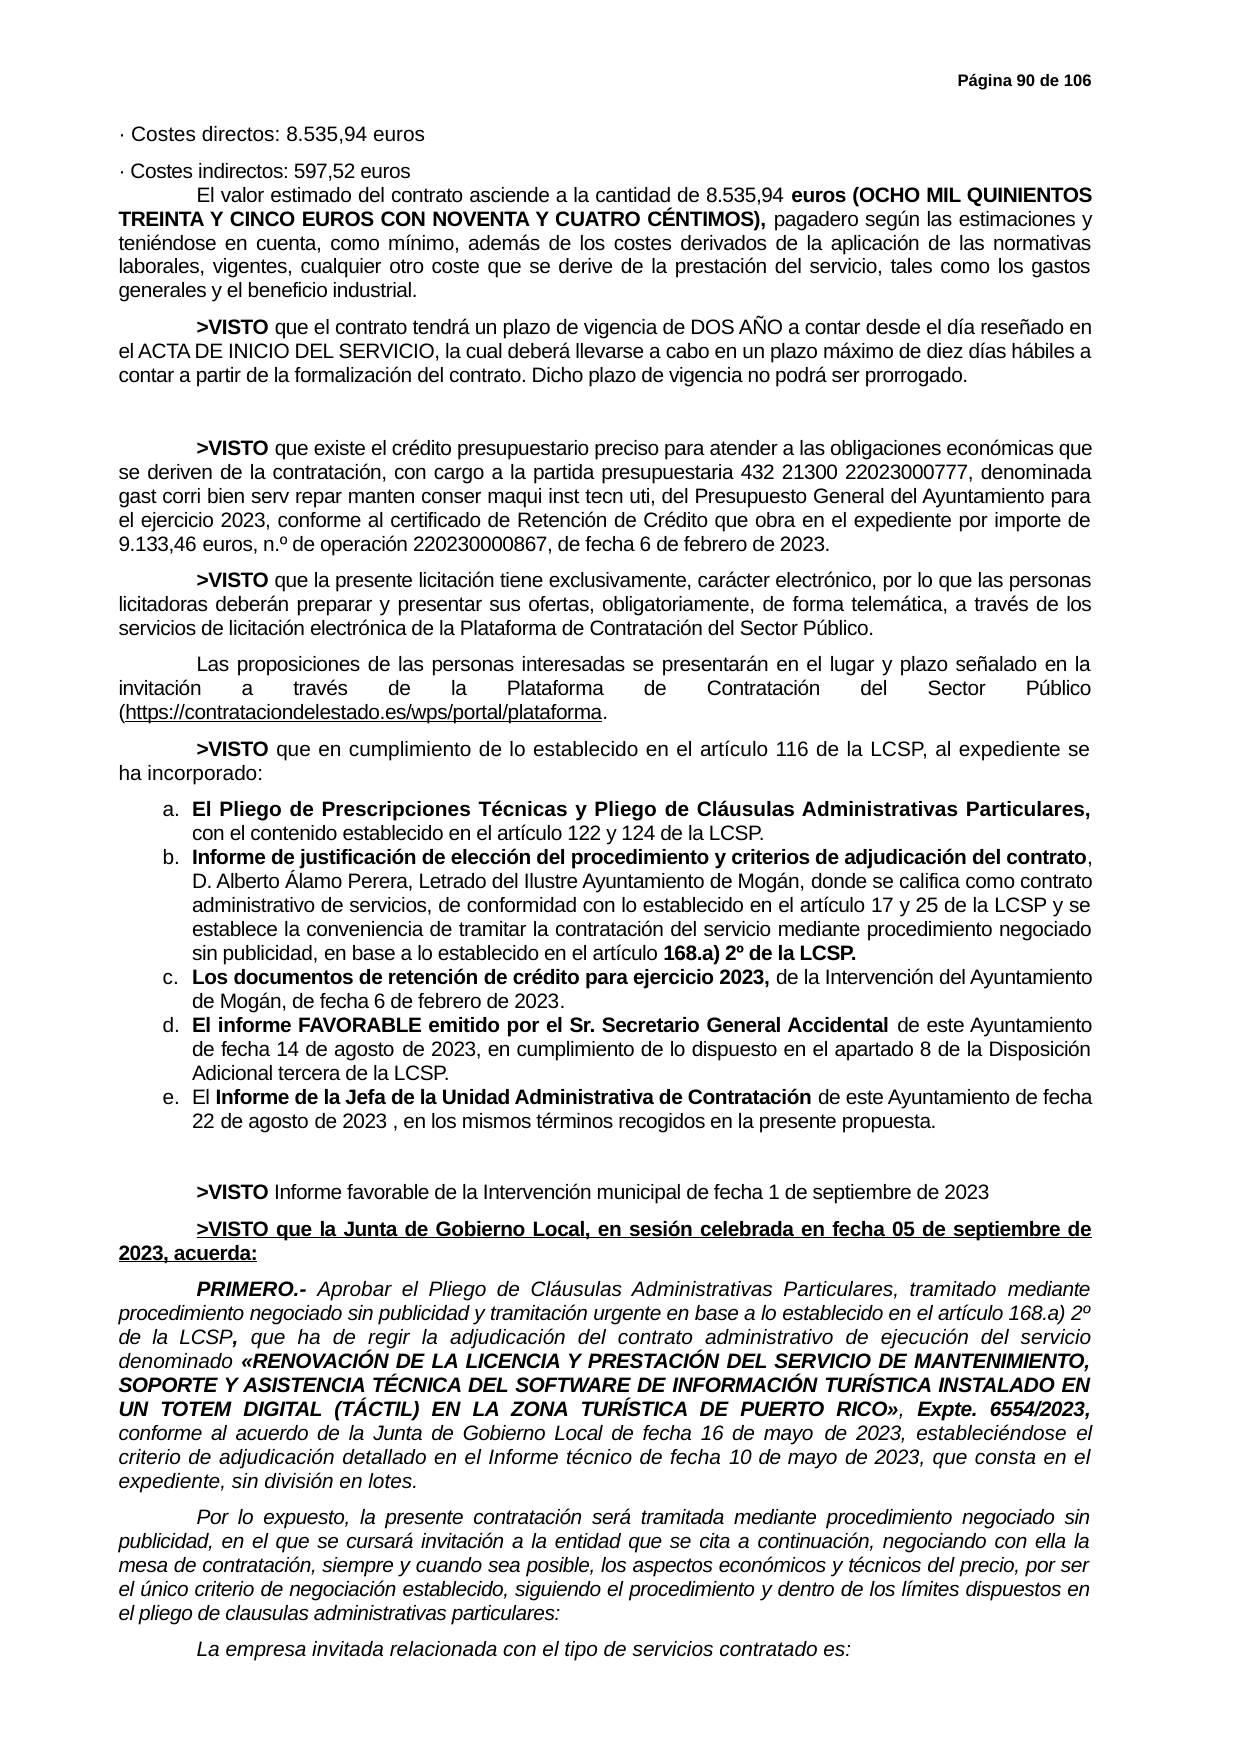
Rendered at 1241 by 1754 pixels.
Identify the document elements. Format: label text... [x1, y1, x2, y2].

text La empresa invitada relacionada con el tipo de servicios contratado es: [118, 1637, 1092, 1661]
text >VISTO que el contrato tendrá un plazo de vigencia de DOS AÑO a contar desde el día reseñado en el ACTA DE INICIO DEL SERVICIO, la cual deberá llevarse a cabo en un plazo máximo de diez días hábiles a contar a partir de la formalización del contrato. Dicho plazo de vigencia no podrá ser prorrogado. [118, 315, 1092, 387]
text · Costes indirectos: 597,52 euros [118, 158, 1092, 182]
list Informe de justificación de elección del procedimiento y criterios de adjudicación del contrato, D. Alberto Álamo Perera, Letrado del Ilustre Ayuntamiento de Mogán, donde se califica como contrato administrativo de servicios, de conformidad con lo establecido en el artículo 17 y 25 de la LCSP y se establece la conveniencia de tramitar la contratación del servicio mediante procedimiento negociado sin publicidad, en base a lo establecido en el artículo 168.a) 2º de la LCSP. [162, 845, 1092, 965]
text >VISTO que en cumplimiento de lo establecido en el artículo 116 de la LCSP, al expediente se ha incorporado: [118, 737, 1092, 784]
text >VISTO Informe favorable de la Intervención municipal de fecha 1 de septiembre de 2023 [118, 1180, 1092, 1204]
list El Pliego de Prescripciones Técnicas y Pliego de Cláusulas Administrativas Particulares, con el contenido establecido en el artículo 122 y 124 de la LCSP. [162, 797, 1092, 845]
text >VISTO que la Junta de Gobierno Local, en sesión celebrada en fecha 05 de septiembre de 2023, acuerda: [118, 1216, 1092, 1264]
list El informe FAVORABLE emitido por el Sr. Secretario General Accidental de este Ayuntamiento de fecha 14 de agosto de 2023, en cumplimiento de lo dispuesto en el apartado 8 de la Disposición Adicional tercera de la LCSP. [162, 1013, 1092, 1084]
text · Costes directos: 8.535,94 euros [118, 122, 1092, 146]
list El Informe de la Jefa de la Unidad Administrativa de Contratación de este Ayuntamiento de fecha 22 de agosto de 2023 , en los mismos términos recogidos en la presente propuesta. [162, 1084, 1092, 1132]
text Por lo expuesto, la presente contratación será tramitada mediante procedimiento negociado sin publicidad, en el que se cursará invitación a la entidad que se cita a continuación, negociando con ella la mesa de contratación, siempre y cuando sea posible, los aspectos económicos y técnicos del precio, por ser el único criterio de negociación establecido, siguiendo el procedimiento y dentro de los límites dispuestos en el pliego de clausulas administrativas particulares: [118, 1505, 1092, 1625]
text >VISTO que la presente licitación tiene exclusivamente, carácter electrónico, por lo que las personas licitadoras deberán preparar y presentar sus ofertas, obligatoriamente, de forma telemática, a través de los servicios de licitación electrónica de la Plataforma de Contratación del Sector Público. [118, 568, 1092, 640]
text Las proposiciones de las personas interesadas se presentarán en el lugar y plazo señalado en la invitación a través de la Plataforma de Contratación del Sector Público (https://contrataciondelestado.es/wps/portal/plataforma. [118, 652, 1092, 724]
text El valor estimado del contrato asciende a la cantidad de 8.535,94 euros (OCHO MIL QUINIENTOS TREINTA Y CINCO EUROS CON NOVENTA Y CUATRO CÉNTIMOS), pagadero según las estimaciones y teniéndose en cuenta, como mínimo, además de los costes derivados de la aplicación de las normativas laborales, vigentes, cualquier otro coste que se derive de la prestación del servicio, tales como los gastos generales y el beneficio industrial. [118, 182, 1092, 302]
list Los documentos de retención de crédito para ejercicio 2023, de la Intervención del Ayuntamiento de Mogán, de fecha 6 de febrero de 2023. [162, 965, 1092, 1013]
text >VISTO que existe el crédito presupuestario preciso para atender a las obligaciones económicas que se deriven de la contratación, con cargo a la partida presupuestaria 432 21300 22023000777, denominada gast corri bien serv repar manten conser maqui inst tecn uti, del Presupuesto General del Ayuntamiento para el ejercicio 2023, conforme al certificado de Retención de Crédito que obra en el expediente por importe de 9.133,46 euros, n.º de operación 220230000867, de fecha 6 de febrero de 2023. [118, 436, 1092, 555]
text PRIMERO.- Aprobar el Pliego de Cláusulas Administrativas Particulares, tramitado mediante procedimiento negociado sin publicidad y tramitación urgente en base a lo establecido en el artículo 168.a) 2º de la LCSP, que ha de regir la adjudicación del contrato administrativo de ejecución del servicio denominado «RENOVACIÓN DE LA LICENCIA Y PRESTACIÓN DEL SERVICIO DE MANTENIMIENTO, SOPORTE Y ASISTENCIA TÉCNICA DEL SOFTWARE DE INFORMACIÓN TURÍSTICA INSTALADO EN UN TOTEM DIGITAL (TÁCTIL) EN LA ZONA TURÍSTICA DE PUERTO RICO», Expte. 6554/2023, conforme al acuerdo de la Junta de Gobierno Local de fecha 16 de mayo de 2023, estableciéndose el criterio de adjudicación detallado en el Informe técnico de fecha 10 de mayo de 2023, que consta en el expediente, sin división en lotes. [118, 1277, 1092, 1492]
